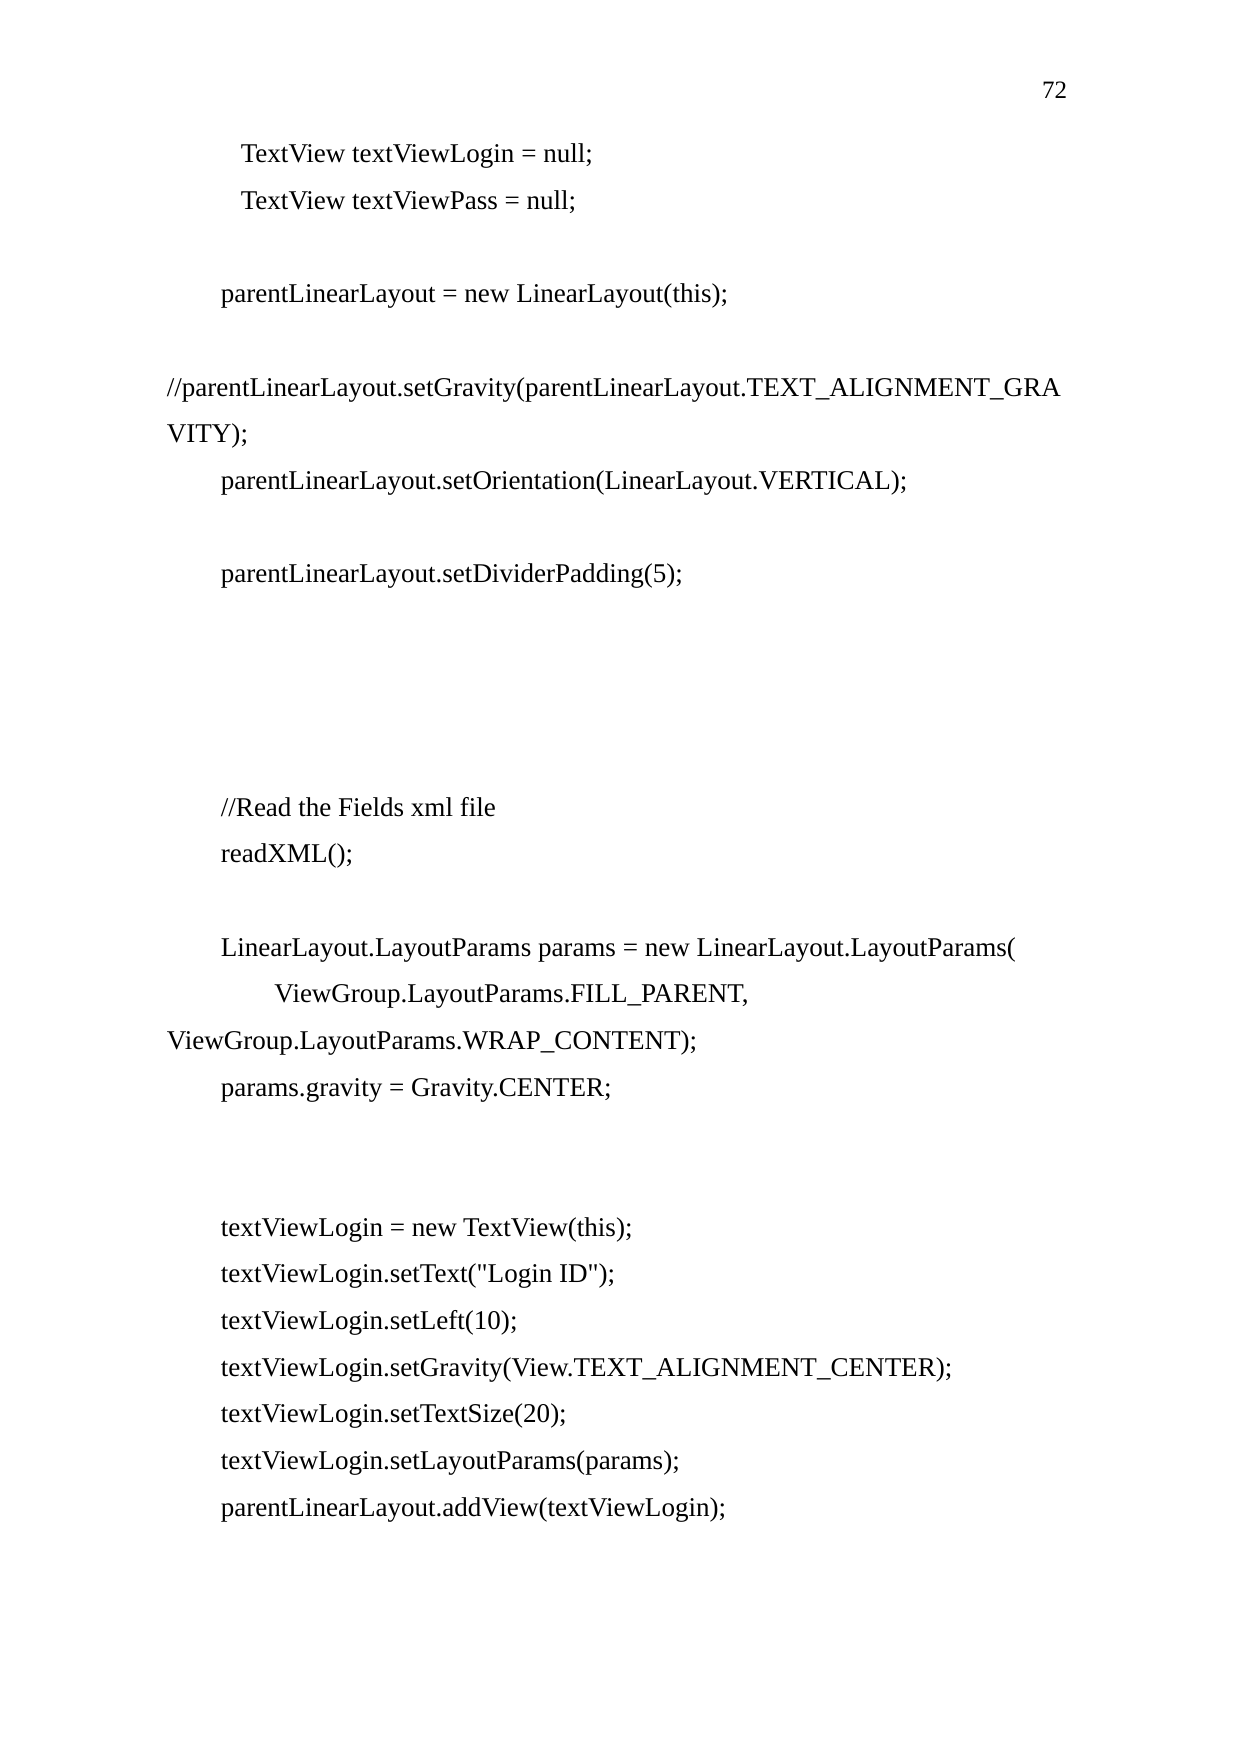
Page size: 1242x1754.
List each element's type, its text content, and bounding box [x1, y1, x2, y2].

text //parentLinearLayout.setGravity(parentLinearLayout.TEXT_ALIGNMENT_GRAVITY); [167, 324, 1067, 449]
text textViewLogin.setTextSize(20); [167, 1397, 1067, 1429]
text textViewLogin.setLayoutParams(params); [167, 1444, 1067, 1475]
text LinearLayout.LayoutParams params = new LinearLayout.LayoutParams( [167, 931, 1067, 962]
text ViewGroup.LayoutParams.FILL_PARENT, ViewGroup.LayoutParams.WRAP_CONTENT); [167, 977, 1067, 1055]
text readXML(); [167, 837, 1067, 869]
text parentLinearLayout.setOrientation(LinearLayout.VERTICAL); [167, 464, 1067, 495]
text TextView textViewPass = null; [167, 184, 1067, 215]
text textViewLogin.setGravity(View.TEXT_ALIGNMENT_CENTER); [167, 1351, 1067, 1382]
text params.gravity = Gravity.CENTER; [167, 1071, 1067, 1102]
text parentLinearLayout = new LinearLayout(this); [167, 277, 1067, 309]
text //Read the Fields xml file [167, 791, 1067, 822]
text textViewLogin.setText("Login ID"); [167, 1257, 1067, 1289]
text parentLinearLayout.setDividerPadding(5); [167, 557, 1067, 589]
text TextView textViewLogin = null; [167, 137, 1067, 169]
text textViewLogin = new TextView(this); [167, 1211, 1067, 1242]
text textViewLogin.setLeft(10); [167, 1304, 1067, 1335]
text parentLinearLayout.addView(textViewLogin); [167, 1491, 1067, 1522]
